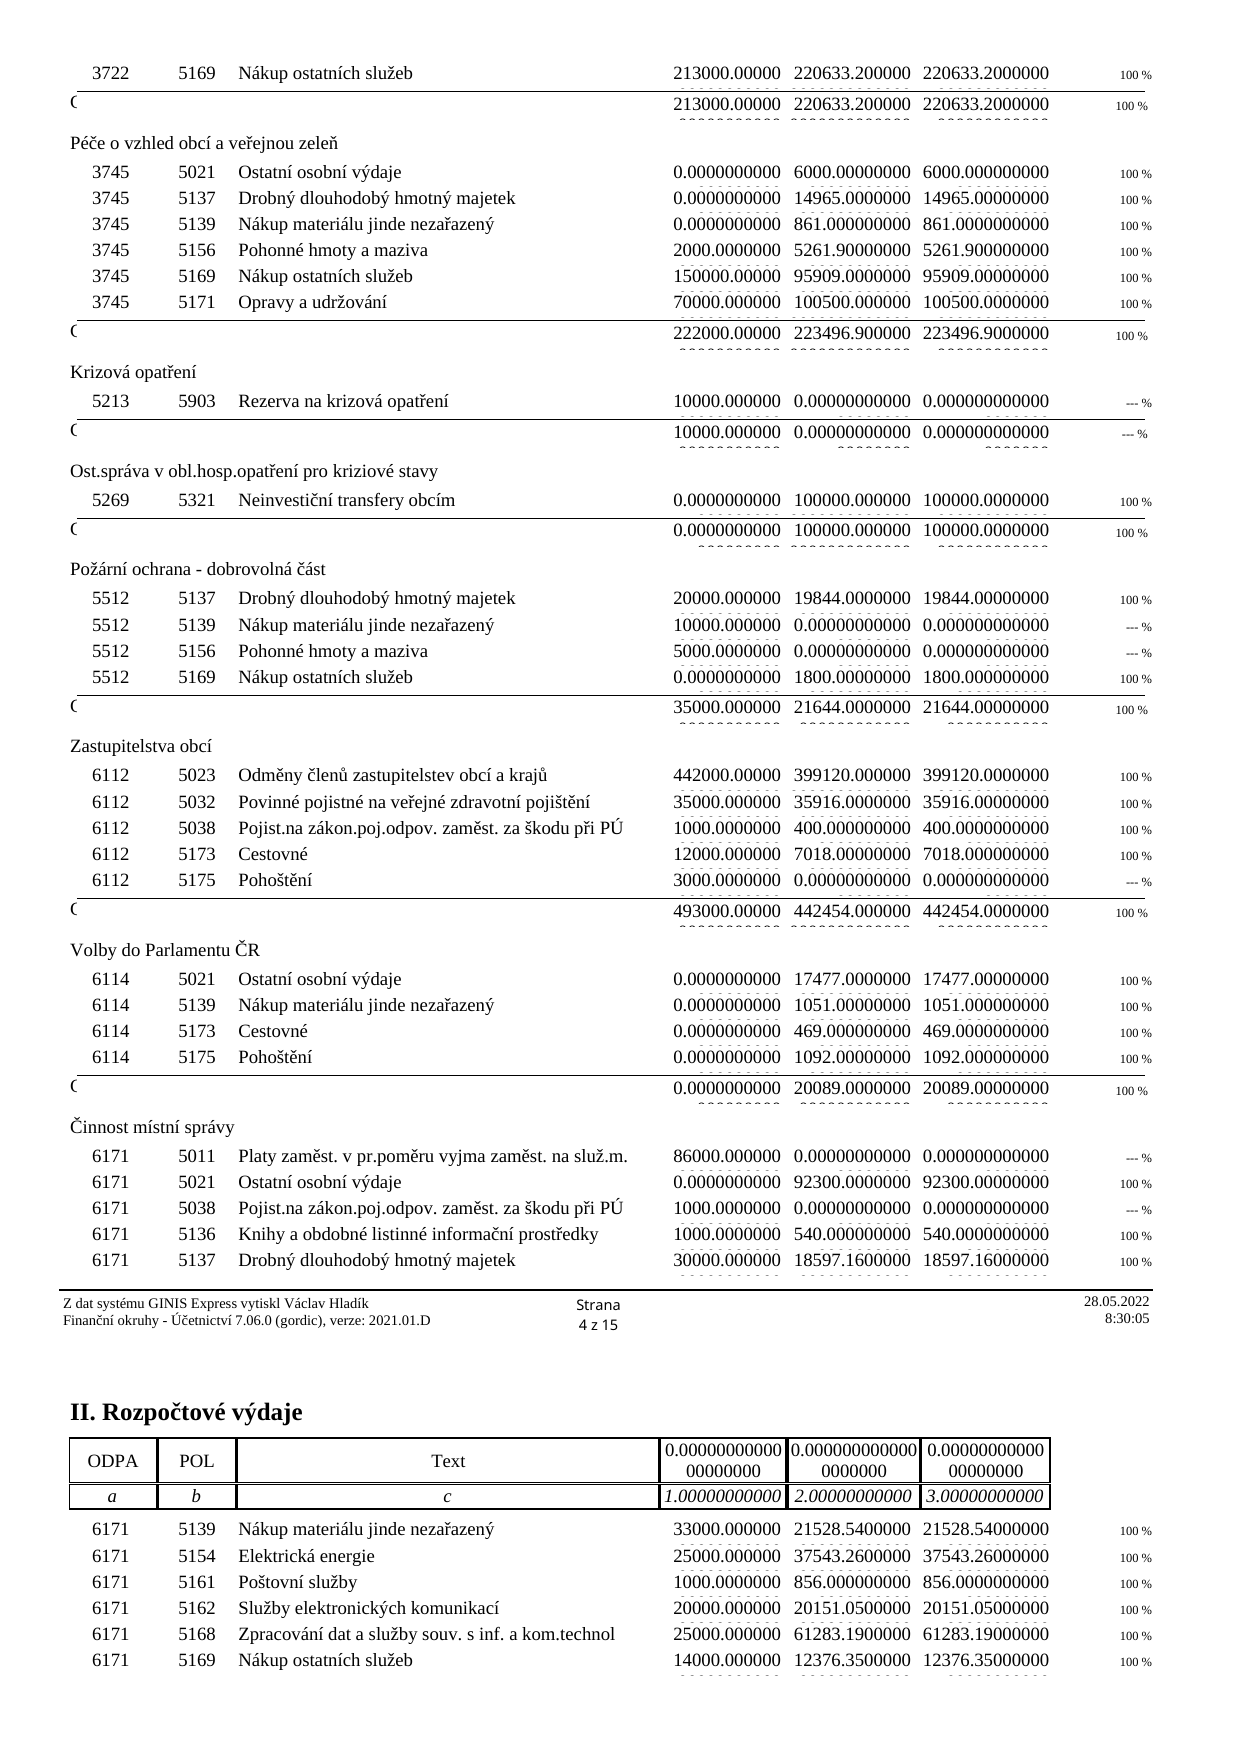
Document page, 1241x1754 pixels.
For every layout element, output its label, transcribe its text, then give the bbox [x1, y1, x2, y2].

table_cell [305, 120, 317, 132]
table_cell [950, 448, 954, 459]
table_cell [64, 796, 68, 814]
table_cell [1153, 547, 1162, 558]
table_cell [664, 166, 668, 184]
table_cell [1145, 120, 1149, 132]
table_cell [1078, 519, 1093, 526]
table_cell [1078, 720, 1093, 724]
table_cell [232, 672, 237, 689]
table_cell [716, 448, 782, 459]
table_cell [296, 120, 301, 132]
table_cell 213 000,00 [668, 62, 782, 88]
table_cell 5213 [69, 390, 153, 416]
table_cell [1098, 291, 1105, 297]
table_cell [1078, 843, 1093, 849]
table_cell [59, 495, 64, 512]
table_cell [664, 271, 668, 288]
table_cell [510, 349, 522, 361]
table_cell [783, 120, 787, 132]
table_cell [1153, 132, 1162, 158]
table_cell [987, 120, 1029, 132]
table_cell [59, 526, 64, 543]
table_cell [831, 547, 849, 558]
table_cell 5269 [69, 489, 153, 515]
table_cell [232, 724, 237, 735]
table_cell [64, 448, 68, 459]
table_cell [688, 547, 716, 558]
table_cell [1078, 666, 1093, 672]
table_cell 6 000,00 [787, 161, 912, 187]
table_cell [305, 724, 317, 735]
table_cell 442 000,00 [668, 764, 782, 791]
table_cell [73, 448, 77, 459]
table_cell [1153, 666, 1162, 672]
table_cell [558, 547, 562, 558]
table_cell [1051, 823, 1055, 840]
table_cell [153, 297, 157, 314]
table_cell [59, 297, 64, 314]
table_cell 100 % [1059, 68, 1153, 85]
table_cell [1046, 120, 1051, 132]
table_cell [1149, 460, 1153, 486]
table_cell [59, 619, 64, 637]
table_cell [660, 796, 664, 814]
table_cell [157, 245, 162, 262]
table_cell [1055, 875, 1059, 892]
table_cell 12 000,00 [668, 843, 782, 869]
table_cell 20 000,00 [668, 587, 782, 613]
table_cell 100 000,00 [921, 519, 1051, 547]
table_cell [664, 245, 668, 262]
table_cell [987, 448, 1029, 459]
table_cell [1149, 735, 1153, 761]
table_cell [798, 547, 802, 558]
table_cell [1029, 547, 1046, 558]
table_cell [64, 495, 68, 512]
table_cell [153, 349, 157, 361]
table_cell [783, 245, 787, 262]
table_cell 100 % [1059, 495, 1153, 512]
table_cell [545, 547, 558, 558]
table_cell [157, 349, 162, 361]
table_cell [783, 495, 787, 512]
table_cell [1145, 349, 1149, 361]
table_cell [85, 547, 89, 558]
table_cell [77, 519, 660, 547]
table_cell [959, 349, 978, 361]
table_cell [1055, 823, 1059, 840]
table_cell [1112, 349, 1116, 361]
table_cell [64, 593, 68, 611]
table_cell --- % [1055, 427, 1149, 444]
table_cell Zastupitelstva obcí [69, 735, 1145, 761]
table_cell [59, 193, 64, 210]
table_cell [1078, 161, 1093, 166]
table_cell [64, 68, 68, 85]
table_cell 400,00 [921, 817, 1051, 843]
table_cell [566, 448, 575, 459]
table_cell [1105, 696, 1112, 703]
table_cell [64, 526, 68, 543]
table_cell [1098, 696, 1105, 703]
table_cell [191, 448, 195, 459]
table_cell [157, 297, 162, 314]
table_cell [157, 875, 162, 892]
table_cell [1078, 547, 1093, 558]
table_cell [296, 448, 301, 459]
table_cell [913, 193, 917, 210]
table_cell [195, 448, 199, 459]
table_cell [195, 349, 199, 361]
table_cell [1051, 645, 1055, 663]
table_cell [1098, 62, 1105, 68]
table_cell [360, 724, 391, 735]
table_cell 100 % [1055, 526, 1149, 543]
table_cell [605, 448, 609, 459]
table_cell [1055, 849, 1059, 866]
table_cell - [668, 213, 782, 239]
table_cell [917, 120, 921, 132]
table_cell [1051, 448, 1055, 459]
table_cell [620, 448, 655, 459]
table_cell [1124, 349, 1128, 361]
table_cell [1073, 349, 1078, 361]
table_cell [660, 593, 664, 611]
table_cell [913, 448, 917, 459]
table_cell [660, 166, 664, 184]
table_cell [64, 245, 68, 262]
table_cell [133, 724, 153, 735]
table_cell 100 % [1059, 849, 1153, 866]
table_cell [1141, 349, 1145, 361]
table_cell [787, 547, 798, 558]
table_cell [59, 770, 64, 788]
table_cell [1063, 724, 1073, 735]
table_cell [305, 349, 317, 361]
table_cell [153, 271, 157, 288]
table_cell [1063, 421, 1073, 427]
table_cell [1078, 322, 1093, 328]
table_cell [1153, 291, 1162, 297]
table_cell [64, 396, 68, 413]
table_cell [301, 448, 305, 459]
table_cell 35 000,00 [668, 696, 782, 724]
table_cell 5156 [162, 640, 232, 666]
table_cell [668, 724, 674, 735]
table_cell [1137, 547, 1141, 558]
table_cell [783, 645, 787, 663]
table_cell [558, 349, 562, 361]
table_cell [562, 349, 566, 361]
table_cell [59, 448, 64, 459]
table_cell [1051, 849, 1055, 866]
table_cell 5 261,90 [787, 239, 912, 265]
table_cell [59, 245, 64, 262]
table_cell 100 % [1059, 672, 1153, 689]
table_cell [1137, 448, 1141, 459]
table_cell [831, 349, 849, 361]
table_cell [1029, 120, 1046, 132]
table_cell [59, 99, 64, 117]
table_cell [1145, 558, 1149, 584]
table_cell [620, 547, 655, 558]
table_cell [664, 619, 668, 637]
table_cell [482, 120, 486, 132]
table_cell [917, 547, 921, 558]
table_cell [1112, 448, 1116, 459]
table_cell [1078, 817, 1093, 822]
table_cell [1093, 120, 1098, 132]
table_cell [1093, 448, 1098, 459]
table_cell 35 916,00 [921, 791, 1051, 817]
table_cell [1105, 724, 1112, 735]
table_cell [153, 619, 157, 637]
table_cell [81, 448, 85, 459]
table_cell [69, 547, 73, 558]
table_cell --- % [1059, 396, 1153, 413]
table_cell [939, 724, 950, 735]
table_cell [913, 99, 917, 117]
table_cell [783, 770, 787, 788]
table_cell [664, 349, 668, 361]
table_cell [688, 349, 716, 361]
table_cell 100 000,00 [787, 489, 912, 515]
table_cell [232, 193, 237, 210]
table_cell [1063, 322, 1073, 328]
table_cell [157, 593, 162, 611]
table_cell [580, 547, 589, 558]
table_cell [783, 166, 787, 184]
table_cell [562, 547, 566, 558]
table_cell [1051, 297, 1055, 314]
table_cell [688, 448, 716, 459]
table_cell [1133, 547, 1137, 558]
table_cell [688, 724, 716, 735]
table_cell [803, 547, 807, 558]
table_cell [1149, 558, 1153, 584]
table_cell [64, 724, 68, 735]
table_cell [64, 120, 68, 132]
table_cell [913, 245, 917, 262]
table_cell [1063, 696, 1073, 703]
table_cell [913, 619, 917, 637]
table_cell 100 % [1059, 271, 1153, 288]
table_cell [1098, 764, 1105, 770]
table_cell [104, 724, 111, 735]
table_cell [133, 120, 153, 132]
table_cell [64, 219, 68, 236]
table_cell [153, 120, 157, 132]
table_cell [660, 703, 664, 720]
table_cell [660, 495, 664, 512]
table_cell 150 000,00 [668, 265, 782, 291]
table_cell [64, 166, 68, 184]
table_cell [1055, 219, 1059, 236]
table_cell [783, 619, 787, 637]
table_cell [317, 120, 331, 132]
table_cell [232, 547, 237, 558]
table_cell [157, 796, 162, 814]
table_cell --- % [1059, 619, 1153, 637]
table_cell [1051, 672, 1055, 689]
table_cell [1051, 68, 1055, 85]
table_cell [1051, 219, 1055, 236]
table_cell [1063, 93, 1073, 99]
table_cell Pojist.na zákon.poj.odpov. zaměst. za škodu při PÚ [237, 817, 660, 843]
table_cell [232, 849, 237, 866]
table_cell [1051, 427, 1055, 444]
table_cell [522, 724, 529, 735]
table_cell [1153, 213, 1162, 219]
table_cell [917, 193, 921, 210]
table_cell [566, 724, 575, 735]
table_cell [186, 448, 191, 459]
table_cell [1149, 448, 1153, 459]
table_cell - [921, 640, 1051, 666]
table_cell [1149, 329, 1153, 346]
table_cell [917, 849, 921, 866]
table_cell [1098, 519, 1105, 526]
table_cell - [668, 489, 782, 515]
table_cell [917, 396, 921, 413]
table_cell [1063, 213, 1073, 219]
table_cell [1051, 193, 1055, 210]
table_cell [609, 724, 620, 735]
table_cell 220 633,20 [787, 93, 912, 120]
table_cell [921, 120, 929, 132]
table_cell [1153, 166, 1162, 184]
table_cell --- % [1059, 875, 1153, 892]
table_cell [783, 593, 787, 611]
table_cell [660, 619, 664, 637]
table_cell [660, 193, 664, 210]
table_cell [490, 120, 509, 132]
table_cell [575, 547, 580, 558]
table_cell [157, 219, 162, 236]
table_cell [783, 396, 787, 413]
table_cell [64, 619, 68, 637]
table_cell [529, 724, 544, 735]
table_cell 3745 [69, 265, 153, 291]
table_cell 100 % [1055, 703, 1149, 720]
table_cell [85, 724, 89, 735]
table_cell [655, 547, 660, 558]
table_cell [979, 349, 987, 361]
table_cell 213 000,00 [668, 93, 782, 120]
table_cell [232, 271, 237, 288]
table_cell [1078, 187, 1093, 193]
table_cell [77, 120, 81, 132]
table_cell [1153, 193, 1162, 210]
table_cell [1153, 849, 1162, 866]
table_cell [1055, 68, 1059, 85]
table_cell [59, 68, 64, 85]
table_cell [688, 120, 716, 132]
table_cell [232, 770, 237, 788]
table_cell [1153, 322, 1162, 328]
table_cell [1063, 764, 1073, 770]
table_cell [566, 120, 575, 132]
table_cell [783, 547, 787, 558]
table_cell [157, 672, 162, 689]
table_cell [979, 448, 987, 459]
table_cell [716, 724, 782, 735]
table_cell [1055, 593, 1059, 611]
table_cell [620, 120, 655, 132]
table_cell [787, 724, 798, 735]
table_cell [59, 735, 64, 761]
table_cell [913, 271, 917, 288]
table_cell [1149, 547, 1153, 558]
table_cell [356, 547, 360, 558]
table_cell [913, 593, 917, 611]
table_cell [391, 120, 453, 132]
table_cell 5512 [69, 666, 153, 692]
table_cell [97, 120, 104, 132]
table_cell [153, 849, 157, 866]
table_cell [89, 349, 97, 361]
table_cell [664, 329, 668, 346]
table_cell [1055, 245, 1059, 262]
table_cell [1128, 448, 1132, 459]
table_cell [232, 396, 237, 413]
table_cell [59, 703, 64, 720]
table_cell [1063, 640, 1073, 645]
table_cell [64, 849, 68, 866]
table_cell [1112, 724, 1116, 735]
table_cell 5 261,90 [921, 239, 1051, 265]
table_cell [1046, 448, 1051, 459]
table_cell [1128, 724, 1132, 735]
table_cell Povinné pojistné na veřejné zdravotní pojištění [237, 791, 660, 817]
table_cell [1078, 791, 1093, 796]
table_cell [529, 349, 544, 361]
table_cell [807, 448, 811, 459]
table_cell [664, 593, 668, 611]
table_cell [1153, 796, 1162, 814]
table_cell [85, 448, 89, 459]
table_cell [1059, 120, 1063, 132]
table_cell [562, 120, 566, 132]
table_cell [917, 724, 921, 735]
table_cell [1055, 724, 1059, 735]
table_cell [913, 427, 917, 444]
table_cell [1153, 297, 1162, 314]
table_cell [930, 349, 938, 361]
table_cell [827, 724, 831, 735]
table_cell - [787, 614, 912, 639]
table_cell [111, 120, 133, 132]
table_cell [1078, 291, 1093, 297]
table_cell [1078, 213, 1093, 219]
table_cell [482, 448, 486, 459]
table_cell 100 % [1059, 193, 1153, 210]
table_cell [522, 120, 529, 132]
table_cell 21 644,00 [787, 696, 912, 724]
table_cell Rezerva na krizová opatření [237, 390, 660, 416]
table_cell [803, 349, 807, 361]
table_cell 7 018,00 [921, 843, 1051, 869]
table_cell [340, 448, 356, 459]
table_cell [290, 349, 296, 361]
table_cell [917, 526, 921, 543]
table_cell [921, 349, 929, 361]
table_cell Opravy a udržování [237, 291, 660, 317]
table_cell [917, 245, 921, 262]
table_cell [232, 219, 237, 236]
table_cell [490, 724, 509, 735]
table_cell [987, 349, 1029, 361]
table_cell 6112 [69, 764, 153, 791]
table_cell [959, 120, 978, 132]
table_cell [596, 547, 600, 558]
table_cell [59, 120, 64, 132]
table_cell [1153, 558, 1162, 584]
table_cell [807, 547, 811, 558]
table_cell [917, 672, 921, 689]
table_cell Péče o vzhled obcí a veřejnou zeleň [69, 132, 1145, 158]
table_cell [1153, 843, 1162, 849]
table_cell [81, 349, 85, 361]
table_cell [317, 724, 331, 735]
table_cell [783, 193, 787, 210]
table_cell [64, 361, 68, 387]
table_cell [1153, 696, 1162, 703]
table_cell [59, 349, 64, 361]
table_cell [660, 120, 664, 132]
table_cell [1098, 421, 1105, 427]
table_cell [153, 219, 157, 236]
table_cell [157, 120, 162, 132]
table_cell [1141, 120, 1145, 132]
table_cell 3745 [69, 239, 153, 265]
table_cell [241, 448, 289, 459]
table_cell [1116, 120, 1120, 132]
table_cell [340, 547, 356, 558]
table_cell [1078, 696, 1093, 703]
table_cell [1149, 427, 1153, 444]
table_cell [1105, 322, 1112, 328]
table_cell [939, 349, 950, 361]
table_cell [1098, 547, 1105, 558]
table_cell [290, 448, 296, 459]
table_cell [97, 448, 104, 459]
table_cell [716, 349, 782, 361]
table_cell [1153, 724, 1162, 735]
table_cell [913, 823, 917, 840]
table_cell - [668, 161, 782, 187]
table_cell [186, 120, 191, 132]
table_cell Nákup ostatních služeb [237, 666, 660, 692]
table_cell [783, 329, 787, 346]
table_cell [660, 645, 664, 663]
table_cell [1055, 396, 1059, 413]
table_cell [356, 120, 360, 132]
table_cell [827, 120, 831, 132]
table_cell [1124, 547, 1128, 558]
table_cell [199, 724, 232, 735]
table_cell [913, 120, 917, 132]
table_cell [89, 547, 97, 558]
table_cell [1141, 724, 1145, 735]
table_cell - [921, 614, 1051, 639]
table_cell [1055, 166, 1059, 184]
table_cell [917, 349, 921, 361]
table_cell [913, 329, 917, 346]
table_cell [1153, 361, 1162, 387]
table_cell [1063, 869, 1073, 875]
table_cell [959, 547, 978, 558]
table_cell [1105, 547, 1112, 558]
table_cell [1063, 489, 1073, 494]
table_cell [232, 645, 237, 663]
table_cell [1073, 120, 1078, 132]
table_cell [1063, 349, 1073, 361]
table_cell [1153, 99, 1162, 117]
table_cell [356, 724, 360, 735]
table_cell [133, 547, 153, 558]
table_cell 5038 [162, 817, 232, 843]
table_cell [600, 724, 604, 735]
table_cell [580, 448, 589, 459]
table_cell [1105, 666, 1112, 672]
table_cell [336, 724, 340, 735]
table_cell [783, 68, 787, 85]
table_cell [1133, 120, 1137, 132]
table_cell [1120, 547, 1124, 558]
table_cell 100 % [1059, 593, 1153, 611]
table_cell [1063, 817, 1073, 822]
table_cell 35 916,00 [787, 791, 912, 817]
table_cell [1098, 869, 1105, 875]
table_cell [1063, 614, 1073, 619]
table_cell - [921, 421, 1051, 448]
table_cell [1124, 448, 1128, 459]
table_cell [157, 619, 162, 637]
table_cell 5137 [162, 587, 232, 613]
table_cell [664, 875, 668, 892]
table_cell [1078, 448, 1093, 459]
table_cell [1029, 724, 1046, 735]
table_cell [917, 271, 921, 288]
table_cell [157, 166, 162, 184]
table_cell [1145, 132, 1149, 158]
table_cell [522, 349, 529, 361]
table_cell [1078, 265, 1093, 271]
table_cell [104, 349, 111, 361]
table_cell [660, 724, 664, 735]
table_cell 100 % [1059, 770, 1153, 788]
table_cell 5512 [69, 640, 153, 666]
table_cell [486, 448, 490, 459]
table_cell [237, 724, 241, 735]
table_cell [660, 349, 664, 361]
table_cell [77, 322, 660, 349]
table_cell [153, 396, 157, 413]
table_cell 5137 [162, 187, 232, 213]
table_cell 5175 [162, 869, 232, 895]
table_cell [1051, 120, 1055, 132]
table_cell [162, 547, 186, 558]
table_cell [660, 427, 664, 444]
table_cell 5023 [162, 764, 232, 791]
table_cell [979, 120, 987, 132]
table_cell [486, 724, 490, 735]
table_cell [482, 724, 486, 735]
table_cell [1078, 614, 1093, 619]
table_cell [301, 547, 305, 558]
table_cell [157, 645, 162, 663]
table_cell [296, 349, 301, 361]
table_cell [917, 495, 921, 512]
table_cell [660, 271, 664, 288]
table_cell [89, 724, 97, 735]
table_cell [1153, 703, 1162, 720]
table_cell [64, 460, 68, 486]
table_cell [195, 120, 199, 132]
table_cell Ost.správa v obl.hosp.opatření pro kriziové stavy [69, 460, 1145, 486]
table_cell [831, 724, 849, 735]
table_cell [1153, 614, 1162, 619]
table_cell [331, 724, 336, 735]
table_cell 5139 [162, 614, 232, 639]
table_cell [811, 120, 827, 132]
table_cell [391, 547, 453, 558]
table_cell 6 000,00 [921, 161, 1051, 187]
table_cell [1073, 724, 1078, 735]
table_cell [1141, 547, 1145, 558]
table_cell [237, 349, 241, 361]
table_cell [575, 120, 580, 132]
table_cell [111, 547, 133, 558]
table_cell [360, 120, 391, 132]
table_cell [1153, 640, 1162, 645]
table_cell [64, 99, 68, 117]
table_cell [59, 361, 64, 387]
table_cell [59, 849, 64, 866]
table_cell [64, 193, 68, 210]
table_cell [356, 349, 360, 361]
table_cell Nákup materiálu jinde nezařazený [237, 614, 660, 639]
table_cell 220 633,20 [921, 62, 1051, 88]
table_cell [290, 120, 296, 132]
table_cell [486, 120, 490, 132]
table_cell [153, 796, 157, 814]
table_cell [153, 593, 157, 611]
table_cell [783, 672, 787, 689]
table_cell [675, 120, 688, 132]
table_cell 100 000,00 [921, 489, 1051, 515]
table_cell [600, 448, 604, 459]
table_cell [1063, 291, 1073, 297]
table_cell [1105, 213, 1112, 219]
table_cell [1153, 219, 1162, 236]
table_cell [64, 271, 68, 288]
table_cell 3745 [69, 187, 153, 213]
table_cell [783, 427, 787, 444]
table_cell Nákup ostatních služeb [237, 62, 660, 88]
table_cell [199, 349, 232, 361]
table_cell [950, 724, 954, 735]
table_cell [1105, 764, 1112, 770]
table_cell [803, 448, 807, 459]
table_cell 100 % [1059, 297, 1153, 314]
table_cell 5512 [69, 614, 153, 639]
table_cell [81, 724, 85, 735]
table_cell [490, 448, 509, 459]
table_cell [1078, 587, 1093, 593]
table_cell [73, 120, 77, 132]
table_cell [64, 703, 68, 720]
table_cell - [921, 869, 1051, 895]
table_cell [241, 120, 289, 132]
table_cell [1116, 547, 1120, 558]
table_cell 1 800,00 [921, 666, 1051, 692]
table_cell [798, 448, 802, 459]
table_cell [566, 547, 575, 558]
table_cell [97, 349, 104, 361]
table_cell [195, 547, 199, 558]
table_cell [59, 547, 64, 558]
table_cell [69, 120, 73, 132]
table_cell [1137, 349, 1141, 361]
table_cell 95 909,00 [787, 265, 912, 291]
table_cell [1059, 448, 1063, 459]
table_cell [783, 349, 787, 361]
table_cell [580, 349, 589, 361]
table_cell 399 120,00 [921, 764, 1051, 791]
table_cell [1128, 547, 1132, 558]
table_cell [1063, 448, 1073, 459]
table_cell 95 909,00 [921, 265, 1051, 291]
table_cell [954, 349, 959, 361]
table_cell [1153, 519, 1162, 526]
table_cell [831, 120, 849, 132]
table_cell [1055, 297, 1059, 314]
table_cell [232, 823, 237, 840]
table_cell [1059, 547, 1063, 558]
table_cell [97, 724, 104, 735]
table_cell [317, 349, 331, 361]
table_cell [305, 448, 317, 459]
table_cell [1105, 869, 1112, 875]
table_cell [655, 448, 660, 459]
table_cell Krizová opatření [69, 361, 1145, 387]
table_cell [620, 349, 655, 361]
table_cell [490, 547, 509, 558]
table_cell [827, 448, 831, 459]
table_cell [1149, 526, 1153, 543]
table_cell [510, 448, 522, 459]
table_cell [917, 703, 921, 720]
table_cell [356, 448, 360, 459]
table_cell 5169 [162, 666, 232, 692]
table_cell [1055, 448, 1059, 459]
table_cell [849, 547, 912, 558]
table_cell [660, 99, 664, 117]
table_cell [296, 724, 301, 735]
table_cell [1105, 587, 1112, 593]
table_cell [1112, 120, 1116, 132]
table_cell [232, 349, 237, 361]
table_cell [1098, 843, 1105, 849]
table_cell [1124, 724, 1128, 735]
table_cell [1153, 823, 1162, 840]
table_cell 223 496,90 [787, 322, 912, 349]
table_cell [1078, 239, 1093, 245]
table_cell [913, 875, 917, 892]
table_cell [1098, 666, 1105, 672]
table_cell 400,00 [787, 817, 912, 843]
table_cell - [921, 390, 1051, 416]
table_cell 100 % [1055, 99, 1149, 117]
table_cell [331, 547, 336, 558]
table_cell 14 965,00 [787, 187, 912, 213]
table_cell [783, 724, 787, 735]
table_cell [1051, 703, 1055, 720]
table_cell [1120, 120, 1124, 132]
table_cell [1051, 349, 1055, 361]
table_cell [453, 547, 464, 558]
table_cell [453, 349, 464, 361]
table_cell [783, 849, 787, 866]
table_cell [317, 448, 331, 459]
table_cell [1098, 187, 1105, 193]
table_cell 3745 [69, 213, 153, 239]
table_cell [1153, 875, 1162, 892]
table_cell [913, 796, 917, 814]
table_cell [787, 120, 798, 132]
table_cell [336, 448, 340, 459]
table_cell [1059, 724, 1063, 735]
table_cell Pohonné hmoty a maziva [237, 640, 660, 666]
table_cell [1105, 448, 1112, 459]
table_cell [1116, 349, 1120, 361]
table_cell [1153, 427, 1162, 444]
table_cell [73, 349, 77, 361]
table_cell 100 % [1059, 245, 1153, 262]
table_cell [1098, 587, 1105, 593]
table_cell [798, 349, 802, 361]
table_cell [660, 68, 664, 85]
table_cell [716, 547, 782, 558]
table_cell [664, 823, 668, 840]
table_cell [1063, 843, 1073, 849]
table_cell [241, 724, 289, 735]
table_cell [1078, 869, 1093, 875]
table_cell [241, 349, 289, 361]
table_cell [807, 724, 811, 735]
table_cell [1145, 724, 1149, 735]
table_cell [596, 724, 600, 735]
table_cell [1153, 93, 1162, 99]
table_cell [917, 770, 921, 788]
table_cell [133, 349, 153, 361]
table_cell 7 018,00 [787, 843, 912, 869]
table_cell [1078, 62, 1093, 68]
table_cell Nákup ostatních služeb [237, 265, 660, 291]
table_cell [153, 875, 157, 892]
table_cell [1098, 322, 1105, 328]
table_cell [609, 120, 620, 132]
table_cell 1 800,00 [787, 666, 912, 692]
table_cell [668, 448, 674, 459]
table_cell [545, 349, 558, 361]
table_cell [917, 166, 921, 184]
table_cell [153, 68, 157, 85]
table_cell 5032 [162, 791, 232, 817]
table_cell [664, 495, 668, 512]
table_cell [562, 724, 566, 735]
table_cell [1124, 120, 1128, 132]
table_cell [1098, 120, 1105, 132]
table_cell [917, 619, 921, 637]
table_cell [1105, 291, 1112, 297]
table_cell [64, 132, 68, 158]
table_cell 6112 [69, 843, 153, 869]
table_cell [89, 120, 97, 132]
table_cell [77, 696, 660, 724]
table_cell 3745 [69, 291, 153, 317]
table_cell [81, 120, 85, 132]
table_cell [917, 593, 921, 611]
table_cell [664, 703, 668, 720]
table_cell [59, 396, 64, 413]
table_cell [1128, 349, 1132, 361]
table_cell [660, 770, 664, 788]
table_cell - [787, 390, 912, 416]
table_cell 100 500,00 [921, 291, 1051, 317]
table_cell 5169 [162, 62, 232, 88]
table_cell [1073, 448, 1078, 459]
table_cell [1116, 724, 1120, 735]
table_cell [675, 724, 688, 735]
table_cell [1105, 349, 1112, 361]
table_cell 100 % [1055, 329, 1149, 346]
table_cell [59, 427, 64, 444]
table_cell [1153, 239, 1162, 245]
table_cell [913, 703, 917, 720]
table_cell [64, 558, 68, 584]
table_cell 100 % [1059, 219, 1153, 236]
table_cell [464, 349, 482, 361]
table_cell [453, 724, 464, 735]
table_cell [913, 547, 917, 558]
table_cell 100 % [1059, 166, 1153, 184]
table_cell [1149, 99, 1153, 117]
table_cell [199, 547, 232, 558]
table_cell [954, 547, 959, 558]
table_cell [153, 724, 157, 735]
table_cell [913, 770, 917, 788]
table_cell [664, 672, 668, 689]
table_cell [336, 547, 340, 558]
table_cell [1098, 448, 1105, 459]
table_cell 223 496,90 [921, 322, 1051, 349]
table_cell [1153, 68, 1162, 85]
table_cell [464, 724, 482, 735]
table_cell [162, 349, 186, 361]
table_cell [664, 796, 668, 814]
table_cell [783, 703, 787, 720]
table_cell [1105, 62, 1112, 68]
table_cell 5021 [162, 161, 232, 187]
table_cell [1029, 349, 1046, 361]
table_cell 70 000,00 [668, 291, 782, 317]
table_cell [1153, 817, 1162, 822]
table_cell [987, 724, 1029, 735]
table_cell [232, 245, 237, 262]
table_cell [360, 349, 391, 361]
table_cell 1 000,00 [668, 817, 782, 843]
table_cell [1093, 547, 1098, 558]
table_cell [664, 120, 668, 132]
table_cell [849, 724, 912, 735]
table_cell [1153, 349, 1162, 361]
table_cell [77, 724, 81, 735]
table_cell [59, 558, 64, 584]
table_cell [1112, 547, 1116, 558]
table_cell [716, 120, 782, 132]
table_cell [1153, 587, 1162, 593]
table_cell [605, 547, 609, 558]
table_cell 220 633,20 [787, 62, 912, 88]
table_cell [522, 547, 529, 558]
table_cell [1051, 724, 1055, 735]
table_cell [1063, 187, 1073, 193]
table_cell [917, 427, 921, 444]
table_cell [1098, 239, 1105, 245]
table_cell [510, 120, 522, 132]
table_cell [77, 93, 660, 120]
table_cell [1063, 666, 1073, 672]
table_cell 5903 [162, 390, 232, 416]
table_cell [69, 448, 73, 459]
table_cell [191, 547, 195, 558]
table_cell [529, 448, 544, 459]
table_cell - [668, 519, 782, 547]
table_cell 21 644,00 [921, 696, 1051, 724]
table_cell 100 % [1059, 796, 1153, 814]
table_cell [232, 796, 237, 814]
table_cell [486, 547, 490, 558]
table_cell [1153, 645, 1162, 663]
table_cell [950, 120, 954, 132]
table_cell [655, 120, 660, 132]
table_cell [104, 547, 111, 558]
table_cell [917, 297, 921, 314]
table_cell [1078, 120, 1093, 132]
table_cell 5 000,00 [668, 640, 782, 666]
table_cell [1078, 93, 1093, 99]
table_cell [64, 875, 68, 892]
table_cell [64, 735, 68, 761]
table_cell - [668, 666, 782, 692]
table_cell [296, 547, 301, 558]
table_cell [917, 68, 921, 85]
table_cell [1051, 593, 1055, 611]
table_cell [340, 724, 356, 735]
table_cell [157, 193, 162, 210]
table_cell [1051, 547, 1055, 558]
table_cell [831, 448, 849, 459]
table_cell [391, 448, 453, 459]
table_cell [1055, 770, 1059, 788]
table_cell [1051, 770, 1055, 788]
table_cell [59, 875, 64, 892]
table_cell [913, 672, 917, 689]
table_cell [232, 495, 237, 512]
table_cell [1153, 390, 1162, 396]
table_cell [917, 823, 921, 840]
table_cell [558, 724, 562, 735]
table_cell [232, 448, 237, 459]
table_cell [1145, 460, 1149, 486]
table_cell [191, 724, 195, 735]
table_cell [157, 68, 162, 85]
table_cell [675, 349, 688, 361]
table_cell [133, 448, 153, 459]
table_cell [59, 329, 64, 346]
table_cell [954, 448, 959, 459]
table_cell [596, 120, 600, 132]
table_cell [917, 875, 921, 892]
table_cell [59, 593, 64, 611]
table_cell [59, 672, 64, 689]
table_cell - [668, 187, 782, 213]
table_cell [1120, 448, 1124, 459]
table_cell [849, 448, 912, 459]
table_cell [1153, 735, 1162, 761]
table_cell [783, 796, 787, 814]
table_cell [191, 349, 195, 361]
table_cell [336, 349, 340, 361]
table_cell [664, 219, 668, 236]
table_cell [798, 724, 802, 735]
table_cell [913, 526, 917, 543]
table_cell [1078, 724, 1093, 735]
table_cell [1055, 619, 1059, 637]
table_cell [609, 547, 620, 558]
table_cell [827, 547, 831, 558]
table_cell [157, 823, 162, 840]
table_cell [64, 770, 68, 788]
table_cell [660, 672, 664, 689]
table_cell [1116, 448, 1120, 459]
table_cell [1153, 770, 1162, 788]
table_cell [1078, 421, 1093, 427]
table_cell [1153, 187, 1162, 193]
table_cell [64, 427, 68, 444]
table_cell [664, 770, 668, 788]
table_cell [950, 547, 954, 558]
table_cell [803, 724, 807, 735]
table_cell [1133, 724, 1137, 735]
table_cell 3722 [69, 62, 153, 88]
table_cell [566, 349, 575, 361]
table_cell [360, 448, 391, 459]
table_cell [1055, 271, 1059, 288]
table_cell [913, 219, 917, 236]
table_cell [913, 297, 917, 314]
table_cell [1153, 120, 1162, 132]
table_cell [921, 448, 929, 459]
table_cell [803, 120, 807, 132]
table_cell [600, 547, 604, 558]
table_cell [1063, 547, 1073, 558]
table_cell [104, 448, 111, 459]
table_cell 220 633,20 [921, 93, 1051, 120]
table_cell [939, 120, 950, 132]
table_cell [939, 547, 950, 558]
table_cell Pohonné hmoty a maziva [237, 239, 660, 265]
table_cell [660, 297, 664, 314]
table_cell [331, 349, 336, 361]
table_cell [558, 448, 562, 459]
table_cell [85, 120, 89, 132]
table_cell [1051, 245, 1055, 262]
table_cell [59, 460, 64, 486]
table_cell [510, 547, 522, 558]
table_cell [59, 166, 64, 184]
table_cell [664, 297, 668, 314]
table_cell [655, 724, 660, 735]
table_cell [64, 823, 68, 840]
table_cell [482, 349, 486, 361]
table_cell [1051, 166, 1055, 184]
table_cell [59, 219, 64, 236]
table_cell [1153, 245, 1162, 262]
table_cell [1153, 396, 1162, 413]
table_cell [1063, 390, 1073, 396]
table_cell [1078, 543, 1093, 547]
table_cell [664, 427, 668, 444]
table_cell Neinvestiční transfery obcím [237, 489, 660, 515]
table_cell [1105, 421, 1112, 427]
table_cell [1105, 843, 1112, 849]
table_cell [954, 724, 959, 735]
table_cell [917, 329, 921, 346]
table_cell 5512 [69, 587, 153, 613]
table_cell [575, 349, 580, 361]
table_cell [1105, 519, 1112, 526]
table_cell [660, 329, 664, 346]
table_cell [186, 547, 191, 558]
table_cell [64, 645, 68, 663]
table_cell 6112 [69, 869, 153, 895]
table_cell [1153, 448, 1162, 459]
table_cell [783, 99, 787, 117]
table_cell [81, 547, 85, 558]
table_cell Pohoštění [237, 869, 660, 895]
table_cell 5173 [162, 843, 232, 869]
table_cell [77, 421, 660, 448]
table_cell [921, 547, 929, 558]
table_cell 19 844,00 [787, 587, 912, 613]
table_cell [913, 724, 917, 735]
table_cell [77, 349, 81, 361]
table_cell [1093, 724, 1098, 735]
table_cell [232, 619, 237, 637]
table_cell [1098, 349, 1105, 361]
table_cell [600, 120, 604, 132]
table_cell [589, 120, 596, 132]
table_cell [1055, 349, 1059, 361]
table_cell [1078, 349, 1093, 361]
table_cell [1120, 724, 1124, 735]
table_cell [668, 120, 674, 132]
table_cell [301, 120, 305, 132]
table_cell [545, 724, 558, 735]
table_cell [589, 349, 596, 361]
table_cell [391, 349, 453, 361]
table_cell [1145, 547, 1149, 558]
table_cell [64, 297, 68, 314]
table_cell [664, 645, 668, 663]
table_cell [195, 724, 199, 735]
table_cell Ostatní osobní výdaje [237, 161, 660, 187]
table_cell [529, 547, 544, 558]
table_cell [1153, 869, 1162, 875]
table_cell [913, 495, 917, 512]
table_cell [1141, 448, 1145, 459]
table_cell [675, 448, 688, 459]
table_cell [589, 724, 596, 735]
table_cell [668, 547, 674, 558]
table_cell [162, 120, 186, 132]
table_cell [783, 875, 787, 892]
table_cell [157, 849, 162, 866]
table_cell [69, 349, 73, 361]
table_cell [545, 448, 558, 459]
table_cell [162, 724, 186, 735]
table_cell [1153, 421, 1162, 427]
table_cell 100 500,00 [787, 291, 912, 317]
table_cell [783, 219, 787, 236]
table_cell [913, 396, 917, 413]
table_cell [1137, 120, 1141, 132]
table_cell [1105, 187, 1112, 193]
table_cell [1055, 547, 1059, 558]
table_cell 10 000,00 [668, 614, 782, 639]
table_cell [1078, 390, 1093, 396]
table_cell [930, 547, 938, 558]
table_cell [1153, 593, 1162, 611]
table_cell [232, 166, 237, 184]
table_cell [917, 219, 921, 236]
table_cell [1153, 62, 1162, 68]
table_cell 5156 [162, 239, 232, 265]
table_cell [199, 120, 232, 132]
table_cell [783, 297, 787, 314]
table_cell [1128, 120, 1132, 132]
table_cell [605, 120, 609, 132]
table_cell [1063, 120, 1073, 132]
table_cell [930, 120, 938, 132]
table_cell [1145, 361, 1149, 387]
table_cell [290, 724, 296, 735]
table_cell [660, 875, 664, 892]
table_cell [605, 349, 609, 361]
table_cell [1051, 271, 1055, 288]
table_cell [1093, 349, 1098, 361]
table_cell [153, 448, 157, 459]
table_cell 10 000,00 [668, 390, 782, 416]
table_cell [1105, 390, 1112, 396]
table_cell [340, 120, 356, 132]
table_cell [1145, 448, 1149, 459]
table_cell [111, 724, 133, 735]
table_cell [186, 724, 191, 735]
table_cell [1051, 526, 1055, 543]
table_cell [787, 448, 798, 459]
table_cell [807, 120, 811, 132]
table_cell [913, 68, 917, 85]
table_cell [301, 724, 305, 735]
table_cell [153, 193, 157, 210]
table_cell [1051, 619, 1055, 637]
table_cell [917, 796, 921, 814]
table_cell [562, 448, 566, 459]
table_cell [241, 547, 289, 558]
table_cell [783, 448, 787, 459]
table_cell [589, 448, 596, 459]
table_cell [199, 448, 232, 459]
table_cell 5321 [162, 489, 232, 515]
table_cell 19 844,00 [921, 587, 1051, 613]
table_cell 3745 [69, 161, 153, 187]
table_cell [232, 68, 237, 85]
table_cell [1098, 93, 1105, 99]
table_cell [1149, 724, 1153, 735]
table_cell [930, 724, 938, 735]
table_cell 5139 [162, 213, 232, 239]
table_cell [609, 349, 620, 361]
table_cell [783, 823, 787, 840]
table_cell [1153, 265, 1162, 271]
table_cell [664, 849, 668, 866]
table_cell Požární ochrana - dobrovolná část [69, 558, 1145, 584]
table_cell [849, 120, 912, 132]
table_cell Drobný dlouhodobý hmotný majetek [237, 587, 660, 613]
table_cell [157, 396, 162, 413]
table_cell [913, 166, 917, 184]
table_cell [153, 645, 157, 663]
table_cell [317, 547, 331, 558]
table_cell [660, 547, 664, 558]
table_cell [959, 724, 978, 735]
table_cell [1055, 495, 1059, 512]
table_cell [1105, 93, 1112, 99]
table_cell [664, 193, 668, 210]
table_cell [1051, 875, 1055, 892]
table_cell [664, 99, 668, 117]
table_cell [77, 448, 81, 459]
table_cell Cestovné [237, 843, 660, 869]
table_cell [157, 547, 162, 558]
table_cell [660, 245, 664, 262]
table_cell [64, 547, 68, 558]
table_cell [153, 823, 157, 840]
table_cell [97, 547, 104, 558]
table_cell [675, 547, 688, 558]
table_cell [596, 448, 600, 459]
table_cell [1153, 526, 1162, 543]
table_cell [1098, 213, 1105, 219]
table_cell [605, 724, 609, 735]
table_cell [558, 120, 562, 132]
table_cell [798, 120, 802, 132]
table_cell [232, 875, 237, 892]
table_cell 5171 [162, 291, 232, 317]
table_cell [1153, 161, 1162, 166]
table_cell [104, 120, 111, 132]
table_cell 222 000,00 [668, 322, 782, 349]
table_cell [529, 120, 544, 132]
table_cell [305, 547, 317, 558]
table_cell [1051, 396, 1055, 413]
table_cell [73, 547, 77, 558]
table_cell [453, 120, 464, 132]
table_cell [301, 349, 305, 361]
table_cell [157, 495, 162, 512]
table_cell [1137, 724, 1141, 735]
table_cell [913, 349, 917, 361]
table_cell [486, 349, 490, 361]
table_cell [575, 448, 580, 459]
table_cell [668, 349, 674, 361]
table_cell [77, 547, 81, 558]
table_cell [522, 448, 529, 459]
table_cell [237, 120, 241, 132]
table_cell [807, 349, 811, 361]
table_cell [545, 120, 558, 132]
table_cell [340, 349, 356, 361]
table_cell [1055, 796, 1059, 814]
table_cell [954, 120, 959, 132]
table_cell 6112 [69, 791, 153, 817]
table_cell [1029, 448, 1046, 459]
table_cell [1105, 120, 1112, 132]
table_cell [979, 724, 987, 735]
table_cell [959, 448, 978, 459]
table_cell [1063, 239, 1073, 245]
table_cell [464, 547, 482, 558]
table_cell [787, 349, 798, 361]
table_cell [913, 645, 917, 663]
table_cell [232, 593, 237, 611]
table_cell 6112 [69, 817, 153, 843]
table_cell [59, 823, 64, 840]
table_cell [153, 245, 157, 262]
table_cell [827, 349, 831, 361]
table_cell [73, 724, 77, 735]
table_cell [849, 349, 912, 361]
table_cell [930, 448, 938, 459]
table_cell [1098, 390, 1105, 396]
table_cell [510, 724, 522, 735]
table_cell [811, 547, 827, 558]
table_cell [921, 724, 929, 735]
table_cell [153, 495, 157, 512]
table_cell [1063, 543, 1073, 547]
table_cell [1153, 329, 1162, 346]
table_cell [1133, 448, 1137, 459]
table_cell [1098, 265, 1105, 271]
table_cell [1063, 161, 1073, 166]
table_cell [664, 724, 668, 735]
table_cell [783, 271, 787, 288]
table_cell Drobný dlouhodobý hmotný majetek [237, 187, 660, 213]
table_cell [664, 448, 668, 459]
table_cell [1063, 791, 1073, 796]
table_cell [1051, 495, 1055, 512]
table_cell [1153, 489, 1162, 494]
table_cell [162, 448, 186, 459]
table_cell [157, 271, 162, 288]
table_cell [1063, 720, 1073, 724]
table_cell [64, 672, 68, 689]
table_cell [580, 724, 589, 735]
table_cell [1046, 349, 1051, 361]
table_cell 100 % [1059, 823, 1153, 840]
table_cell [89, 448, 97, 459]
table_cell [1073, 547, 1078, 558]
table_cell [664, 547, 668, 558]
table_cell [913, 849, 917, 866]
table_cell [1149, 703, 1153, 720]
table_cell [1149, 132, 1153, 158]
table_cell [1059, 349, 1063, 361]
table_cell [917, 645, 921, 663]
table_cell [1120, 349, 1124, 361]
table_cell [157, 724, 162, 735]
table_cell 5169 [162, 265, 232, 291]
table_cell [157, 448, 162, 459]
table_cell [783, 526, 787, 543]
table_cell [464, 448, 482, 459]
table_cell [1063, 62, 1073, 68]
table_cell Nákup materiálu jinde nezařazený [237, 213, 660, 239]
table_cell [59, 724, 64, 735]
table_cell 399 120,00 [787, 764, 912, 791]
table_cell [453, 448, 464, 459]
table_cell [290, 547, 296, 558]
table_cell [600, 349, 604, 361]
table_cell [1055, 645, 1059, 663]
table_cell [1063, 587, 1073, 593]
table_cell [59, 645, 64, 663]
table_cell [660, 448, 664, 459]
table_cell 35 000,00 [668, 791, 782, 817]
table_cell [153, 770, 157, 788]
table_cell 10 000,00 [668, 421, 782, 448]
table_cell [664, 68, 668, 85]
table_cell [391, 724, 453, 735]
table_cell [1051, 99, 1055, 117]
table_cell [1145, 735, 1149, 761]
table_cell [482, 547, 486, 558]
table_cell [331, 448, 336, 459]
table_cell [664, 396, 668, 413]
table_cell 861,00 [921, 213, 1051, 239]
table_cell [660, 849, 664, 866]
table_cell [1055, 193, 1059, 210]
table_cell [237, 448, 241, 459]
table_cell [596, 349, 600, 361]
table_cell [69, 724, 73, 735]
table_cell [1153, 460, 1162, 486]
table_cell 100 000,00 [787, 519, 912, 547]
table_cell [575, 724, 580, 735]
table_cell [237, 547, 241, 558]
table_cell 861,00 [787, 213, 912, 239]
table_cell [950, 349, 954, 361]
table_cell [580, 120, 589, 132]
table_cell --- % [1059, 645, 1153, 663]
table_cell 3 000,00 [668, 869, 782, 895]
table_cell [917, 448, 921, 459]
table_cell - [787, 640, 912, 666]
table_cell [917, 99, 921, 117]
table_cell [1051, 796, 1055, 814]
table_cell [331, 120, 336, 132]
table_cell [1063, 265, 1073, 271]
table_cell [360, 547, 391, 558]
table_cell [660, 219, 664, 236]
table_cell [1133, 349, 1137, 361]
table_cell [232, 297, 237, 314]
table_cell [64, 329, 68, 346]
table_cell [1153, 271, 1162, 288]
table_cell [1153, 764, 1162, 770]
table_cell [1149, 120, 1153, 132]
table_cell - [787, 869, 912, 895]
table_cell [1105, 239, 1112, 245]
table_cell [589, 547, 596, 558]
table_cell [1078, 640, 1093, 645]
table_cell [987, 547, 1029, 558]
table_cell [464, 120, 482, 132]
table_cell [153, 672, 157, 689]
table_cell [1149, 349, 1153, 361]
table_cell [1153, 672, 1162, 689]
table_cell [64, 349, 68, 361]
table_cell [1153, 619, 1162, 637]
table_cell [1153, 791, 1162, 796]
table_cell [111, 349, 133, 361]
table_cell [979, 547, 987, 558]
table_cell [660, 526, 664, 543]
table_cell [655, 349, 660, 361]
table_cell [59, 796, 64, 814]
table_cell [59, 271, 64, 288]
table_cell [153, 547, 157, 558]
table_cell [1078, 764, 1093, 770]
table_cell [1098, 724, 1105, 735]
table_cell Odměny členů zastupitelstev obcí a krajů [237, 764, 660, 791]
table_cell [609, 448, 620, 459]
table_cell 2 000,00 [668, 239, 782, 265]
table_cell [85, 349, 89, 361]
table_cell [1055, 120, 1059, 132]
table_cell [811, 349, 827, 361]
table_cell [664, 526, 668, 543]
table_cell [1105, 265, 1112, 271]
table_cell [153, 166, 157, 184]
table_cell [620, 724, 655, 735]
table_cell [660, 823, 664, 840]
table_cell [939, 448, 950, 459]
table_cell [1046, 547, 1051, 558]
table_cell [1051, 329, 1055, 346]
table_cell [191, 120, 195, 132]
table_cell [490, 349, 509, 361]
table_cell [1078, 489, 1093, 494]
table_cell [1055, 672, 1059, 689]
table_cell 14 965,00 [921, 187, 1051, 213]
table_cell [59, 132, 64, 158]
table_cell [1149, 361, 1153, 387]
table_cell [111, 448, 133, 459]
table_cell [1153, 495, 1162, 512]
table_cell [232, 120, 237, 132]
table_cell [811, 724, 827, 735]
table_cell [157, 770, 162, 788]
table_cell [336, 120, 340, 132]
table_cell - [787, 421, 912, 448]
table_cell [186, 349, 191, 361]
table_cell [660, 396, 664, 413]
table_cell [811, 448, 827, 459]
table_cell [1046, 724, 1051, 735]
table_cell [1063, 519, 1073, 526]
